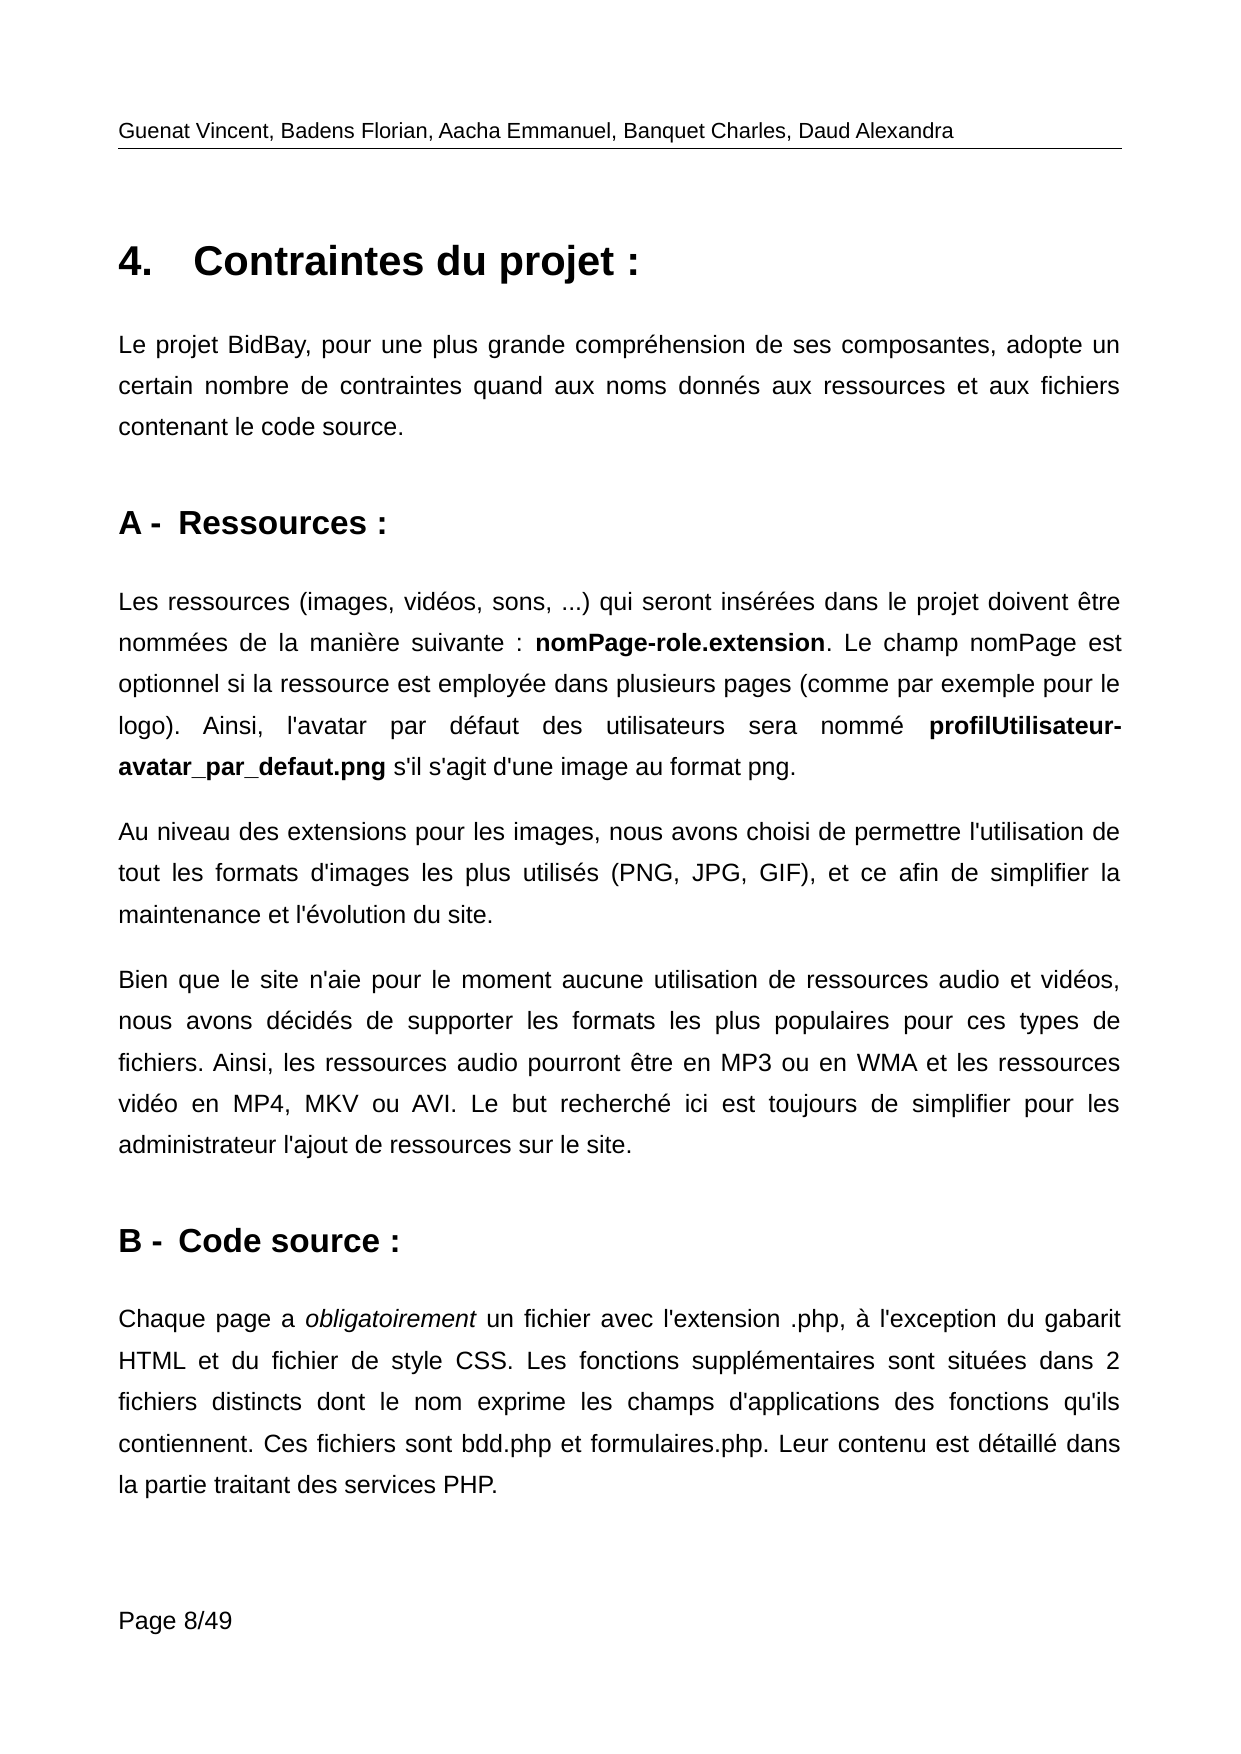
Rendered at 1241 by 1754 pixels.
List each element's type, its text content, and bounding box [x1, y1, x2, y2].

subtitle Ressources : [118, 503, 1122, 542]
text Au niveau des extensions pour les images, nous avons choisi de permettre l'utilisation de tout les formats d'images les plus utilisés (PNG, JPG, GIF), et ce afin de simplifier la maintenance et l'évolution du site. [118, 807, 1122, 932]
subtitle Contraintes du projet : [118, 236, 1122, 284]
text Les ressources (images, vidéos, sons, ...) qui seront insérées dans le projet doivent être nommées de la manière suivante : nomPage-role.extension. Le champ nomPage est optionnel si la ressource est employée dans plusieurs pages (comme par exemple pour le logo). Ainsi, l'avatar par défaut des utilisateurs sera nommé profilUtilisateur-avatar_par_defaut.png s'il s'agit d'une image au format png. [118, 577, 1122, 784]
text Le projet BidBay, pour une plus grande compréhension de ses composantes, adopte un certain nombre de contraintes quand aux noms donnés aux ressources et aux fichiers contenant le code source. [118, 320, 1122, 444]
text Bien que le site n'aie pour le moment aucune utilisation de ressources audio et vidéos, nous avons décidés de supporter les formats les plus populaires pour ces types de fichiers. Ainsi, les ressources audio pourront être en MP3 ou en WMA et les ressources vidéo en MP4, MKV ou AVI. Le but recherché ici est toujours de simplifier pour les administrateur l'ajout de ressources sur le site. [118, 955, 1122, 1162]
text Chaque page a obligatoirement un fichier avec l'extension .php, à l'exception du gabarit HTML et du fichier de style CSS. Les fonctions supplémentaires sont situées dans 2 fichiers distincts dont le nom exprime les champs d'applications des fonctions qu'ils contiennent. Ces fichiers sont bdd.php et formulaires.php. Leur contenu est détaillé dans la partie traitant des services PHP. [118, 1295, 1122, 1502]
subtitle Code source : [118, 1221, 1122, 1259]
